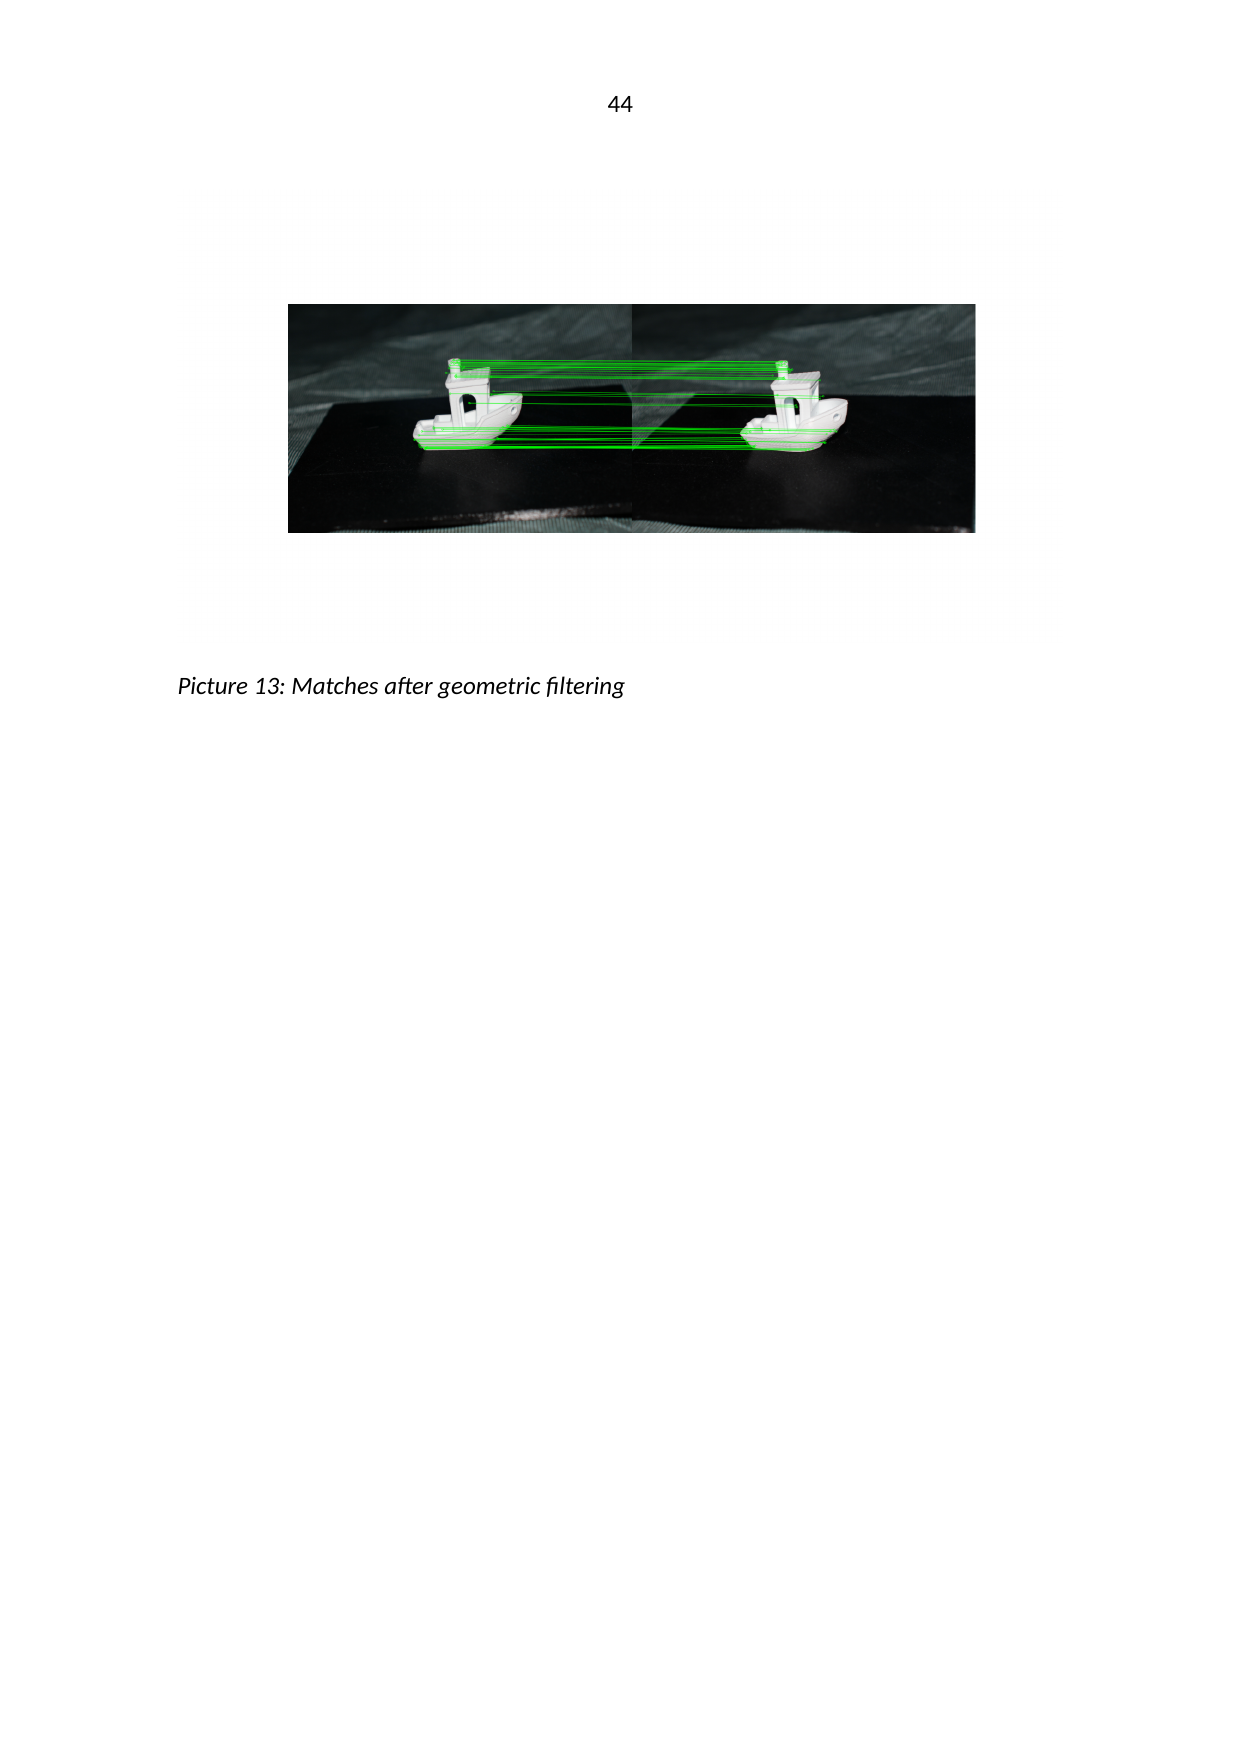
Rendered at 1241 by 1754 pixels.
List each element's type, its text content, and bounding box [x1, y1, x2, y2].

picture [177, 189, 1063, 643]
text Picture 13: Matches after geometric filtering [177, 643, 1063, 701]
